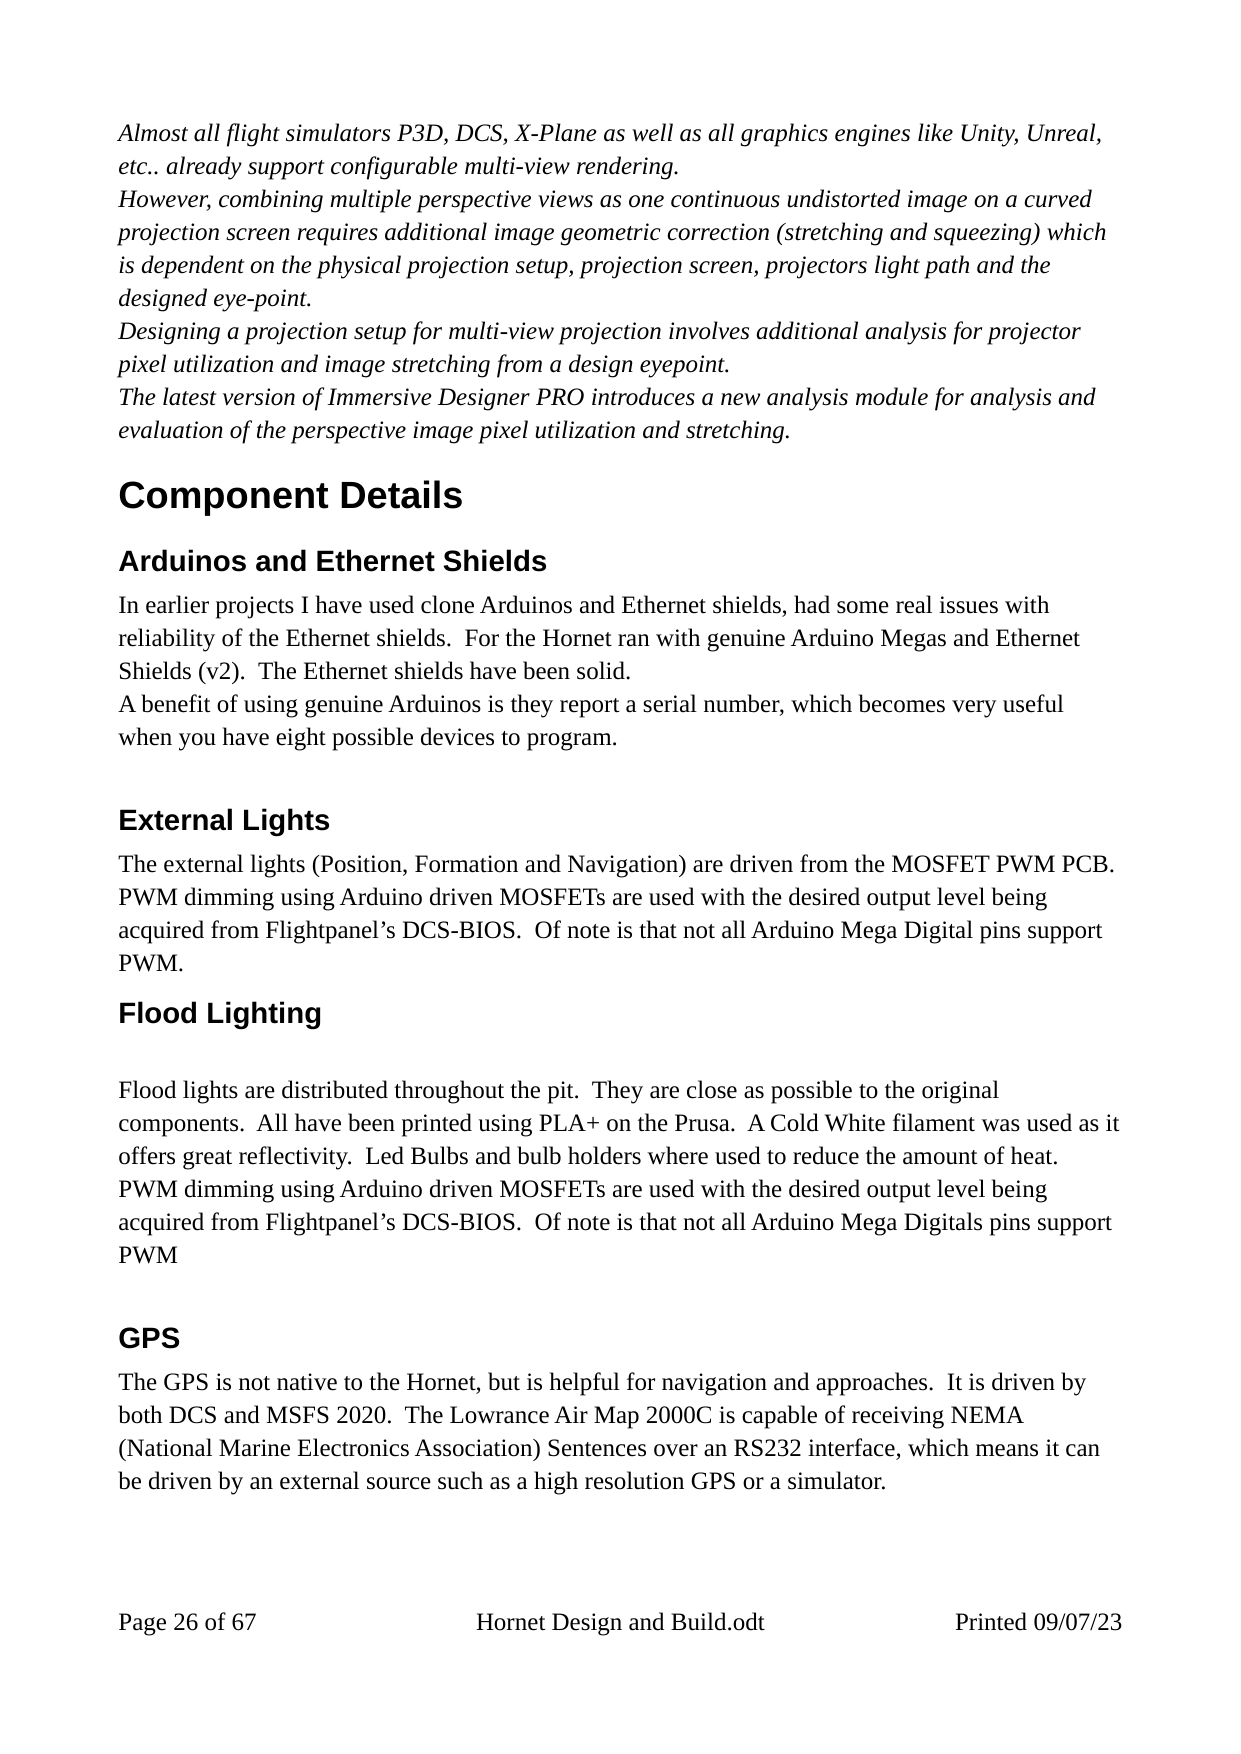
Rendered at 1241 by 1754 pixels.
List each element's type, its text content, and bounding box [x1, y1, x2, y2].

text The external lights (Position, Formation and Navigation) are driven from the MOSFET PWM PCB. [118, 849, 1122, 878]
subtitle Component Details [118, 473, 1122, 517]
text A benefit of using genuine Arduinos is they report a serial number, which becomes very useful when you have eight possible devices to program. [118, 689, 1122, 751]
text However, combining multiple perspective views as one continuous undistorted image on a curved projection screen requires additional image geometric correction (stretching and squeezing) which is dependent on the physical projection setup, projection screen, projectors light path and the designed eye-point. [118, 184, 1122, 312]
text PWM dimming using Arduino driven MOSFETs are used with the desired output level being acquired from Flightpanel’s DCS-BIOS. Of note is that not all Arduino Mega Digitals pins support PWM [118, 1174, 1122, 1269]
text Designing a projection setup for multi-view projection involves additional analysis for projector pixel utilization and image stretching from a design eyepoint. [118, 316, 1122, 378]
subtitle Flood Lighting [118, 996, 1122, 1030]
text The GPS is not native to the Hornet, but is helpful for navigation and approaches. It is driven by both DCS and MSFS 2020. The Lowrance Air Map 2000C is capable of receiving NEMA (National Marine Electronics Association) Sentences over an RS232 interface, which means it can be driven by an external source such as a high resolution GPS or a simulator. [118, 1367, 1122, 1495]
subtitle External Lights [118, 803, 1122, 837]
subtitle Arduinos and Ethernet Shields [118, 544, 1122, 578]
text Almost all flight simulators P3D, DCS, X-Plane as well as all graphics engines like Unity, Unreal, etc.. already support configurable multi-view rendering. [118, 118, 1122, 180]
text The latest version of Immersive Designer PRO introduces a new analysis module for analysis and evaluation of the perspective image pixel utilization and stretching. [118, 382, 1122, 444]
text PWM dimming using Arduino driven MOSFETs are used with the desired output level being acquired from Flightpanel’s DCS-BIOS. Of note is that not all Arduino Mega Digital pins support PWM. [118, 882, 1122, 977]
text In earlier projects I have used clone Arduinos and Ethernet shields, had some real issues with reliability of the Ethernet shields. For the Hornet ran with genuine Arduino Megas and Ethernet Shields (v2). The Ethernet shields have been solid. [118, 590, 1122, 685]
text Flood lights are distributed throughout the pit. They are close as possible to the original components. All have been printed using PLA+ on the Prusa. A Cold White filament was used as it offers great reflectivity. Led Bulbs and bulb holders where used to reduce the amount of heat. [118, 1075, 1122, 1170]
subtitle GPS [118, 1321, 1122, 1355]
